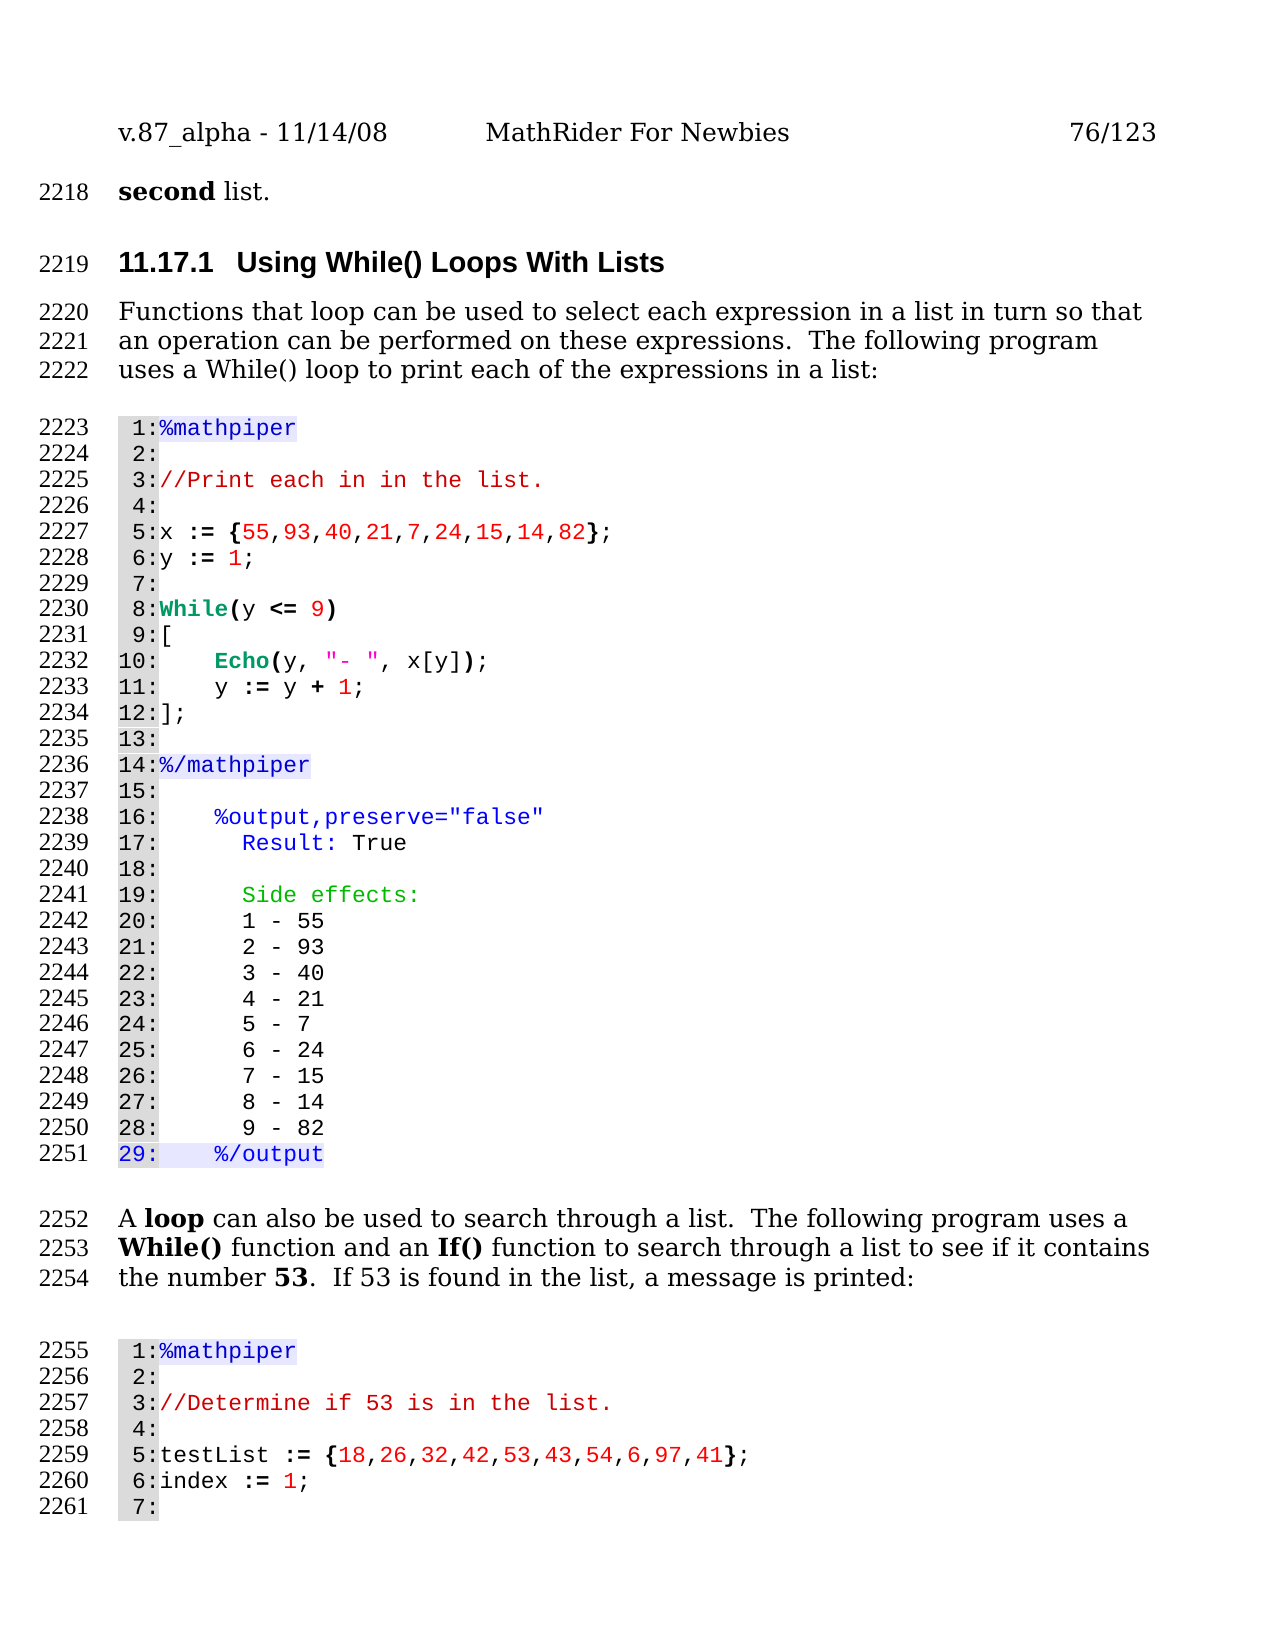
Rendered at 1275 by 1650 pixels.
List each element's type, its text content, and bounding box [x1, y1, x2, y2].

text 14:%/mathpiper [118, 753, 1157, 779]
text 12:]; [118, 702, 1157, 727]
text 4: [118, 494, 1157, 520]
text 8:While(y <= 9) [118, 598, 1157, 624]
text 10: Echo(y, "- ", x[y]); [118, 650, 1157, 676]
text 17: Result: True [118, 831, 1157, 857]
text 6:index := 1; [118, 1469, 1157, 1495]
text 1:%mathpiper [118, 1339, 1157, 1365]
text 5:x := {55,93,40,21,7,24,15,14,82}; [118, 520, 1157, 546]
text 9:[ [118, 624, 1157, 650]
text 3://Determine if 53 is in the list. [118, 1391, 1157, 1417]
text 4: [118, 1417, 1157, 1443]
text 26: 7 - 15 [118, 1065, 1157, 1091]
text 7: [118, 1495, 1157, 1521]
text 22: 3 - 40 [118, 961, 1157, 987]
text 18: [118, 857, 1157, 883]
text 6:y := 1; [118, 546, 1157, 572]
text 19: Side effects: [118, 883, 1157, 909]
text 1:%mathpiper [118, 416, 1157, 442]
text 21: 2 - 93 [118, 935, 1157, 961]
text 7: [118, 572, 1157, 598]
text 28: 9 - 82 [118, 1117, 1157, 1142]
text 27: 8 - 14 [118, 1091, 1157, 1117]
subtitle Using While() Loops With Lists [118, 245, 1157, 279]
text second list. [118, 177, 1157, 206]
text 11: y := y + 1; [118, 676, 1157, 702]
text 13: [118, 727, 1157, 753]
text 20: 1 - 55 [118, 909, 1157, 935]
text 2: [118, 1365, 1157, 1391]
text Functions that loop can be used to select each expression in a list in turn so that an operation can be performed on these expressions. The following program uses a While() loop to print each of the expressions in a list: [118, 297, 1157, 384]
text 5:testList := {18,26,32,42,53,43,54,6,97,41}; [118, 1443, 1157, 1469]
text 3://Print each in in the list. [118, 468, 1157, 494]
text 23: 4 - 21 [118, 987, 1157, 1013]
text 29: %/output [118, 1142, 1157, 1168]
text 2: [118, 442, 1157, 468]
text A loop can also be used to search through a list. The following program uses a While() function and an If() function to search through a list to see if it contains the number 53. If 53 is found in the list, a message is printed: [118, 1204, 1157, 1292]
text 25: 6 - 24 [118, 1039, 1157, 1065]
text 15: [118, 779, 1157, 805]
text 16: %output,preserve="false" [118, 805, 1157, 831]
text 24: 5 - 7 [118, 1013, 1157, 1039]
